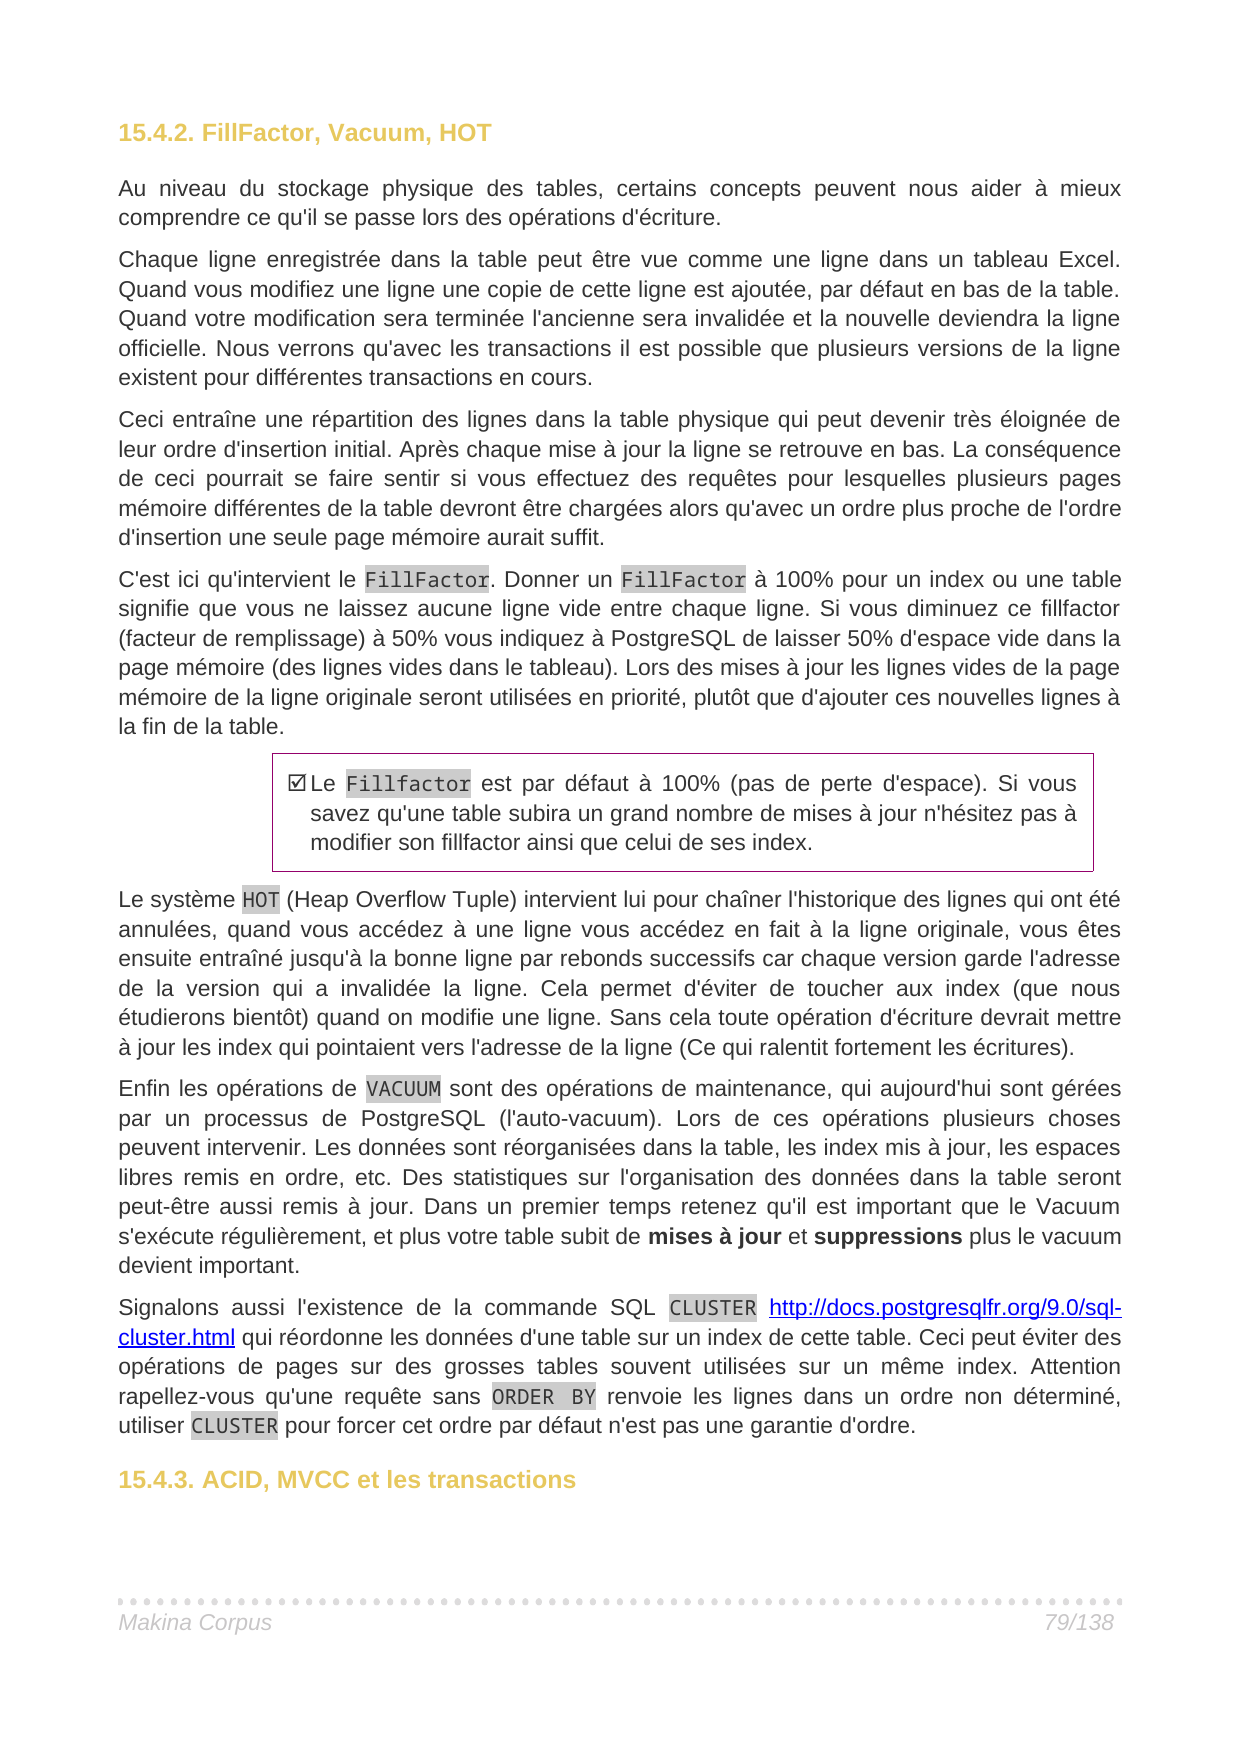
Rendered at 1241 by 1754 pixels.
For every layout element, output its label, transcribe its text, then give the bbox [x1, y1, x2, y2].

text Le système HOT (Heap Overflow Tuple) intervient lui pour chaîner l'historique des lignes qui ont été annulées, quand vous accédez à une ligne vous accédez en fait à la ligne originale, vous êtes ensuite entraîné jusqu'à la bonne ligne par rebonds successifs car chaque version garde l'adresse de la version qui a invalidée la ligne. Cela permet d'éviter de toucher aux index (que nous étudierons bientôt) quand on modifie une ligne. Sans cela toute opération d'écriture devrait mettre à jour les index qui pointaient vers l'adresse de la ligne (Ce qui ralentit fortement les écritures). [118, 884, 1122, 1061]
picture [118, 1593, 1123, 1610]
text Signalons aussi l'existence de la commande SQL CLUSTER http://docs.postgresqlfr.org/9.0/sql-cluster.html qui réordonne les données d'une table sur un index de cette table. Ceci peut éviter des opérations de pages sur des grosses tables souvent utilisées sur un même index. Attention rapellez-vous qu'une requête sans ORDER BY renvoie les lignes dans un ordre non déterminé, utiliser CLUSTER pour forcer cet ordre par défaut n'est pas une garantie d'ordre. [118, 1292, 1122, 1439]
subtitle FillFactor, Vacuum, HOT [118, 118, 1122, 148]
text Au niveau du stockage physique des tables, certains concepts peuvent nous aider à mieux comprendre ce qu'il se passe lors des opérations d'écriture. [118, 173, 1122, 232]
list Le Fillfactor est par défaut à 100% (pas de perte d'espace). Si vous savez qu'une table subira un grand nombre de mises à jour n'hésitez pas à modifier son fillfactor ainsi que celui de ses index. [273, 754, 1093, 871]
text Enfin les opérations de VACUUM sont des opérations de maintenance, qui aujourd'hui sont gérées par un processus de PostgreSQL (l'auto-vacuum). Lors de ces opérations plusieurs choses peuvent intervenir. Les données sont réorganisées dans la table, les index mis à jour, les espaces libres remis en ordre, etc. Des statistiques sur l'organisation des données dans la table seront peut-être aussi remis à jour. Dans un premier temps retenez qu'il est important que le Vacuum s'exécute régulièrement, et plus votre table subit de mises à jour et suppressions plus le vacuum devient important. [118, 1073, 1122, 1280]
subtitle ACID, MVCC et les transactions [118, 1464, 1122, 1494]
text C'est ici qu'intervient le FillFactor. Donner un FillFactor à 100% pour un index ou une table signifie que vous ne laissez aucune ligne vide entre chaque ligne. Si vous diminuez ce fillfactor (facteur de remplissage) à 50% vous indiquez à PostgreSQL de laisser 50% d'espace vide dans la page mémoire (des lignes vides dans le tableau). Lors des mises à jour les lignes vides de la page mémoire de la ligne originale seront utilisées en priorité, plutôt que d'ajouter ces nouvelles lignes à la fin de la table. [118, 564, 1122, 741]
text Ceci entraîne une répartition des lignes dans la table physique qui peut devenir très éloignée de leur ordre d'insertion initial. Après chaque mise à jour la ligne se retrouve en bas. La conséquence de ceci pourrait se faire sentir si vous effectuez des requêtes pour lesquelles plusieurs pages mémoire différentes de la table devront être chargées alors qu'avec un ordre plus proche de l'ordre d'insertion une seule page mémoire aurait suffit. [118, 404, 1122, 551]
text Chaque ligne enregistrée dans la table peut être vue comme une ligne dans un tableau Excel. Quand vous modifiez une ligne une copie de cette ligne est ajoutée, par défaut en bas de la table. Quand votre modification sera terminée l'ancienne sera invalidée et la nouvelle deviendra la ligne officielle. Nous verrons qu'avec les transactions il est possible que plusieurs versions de la ligne existent pour différentes transactions en cours. [118, 244, 1122, 391]
